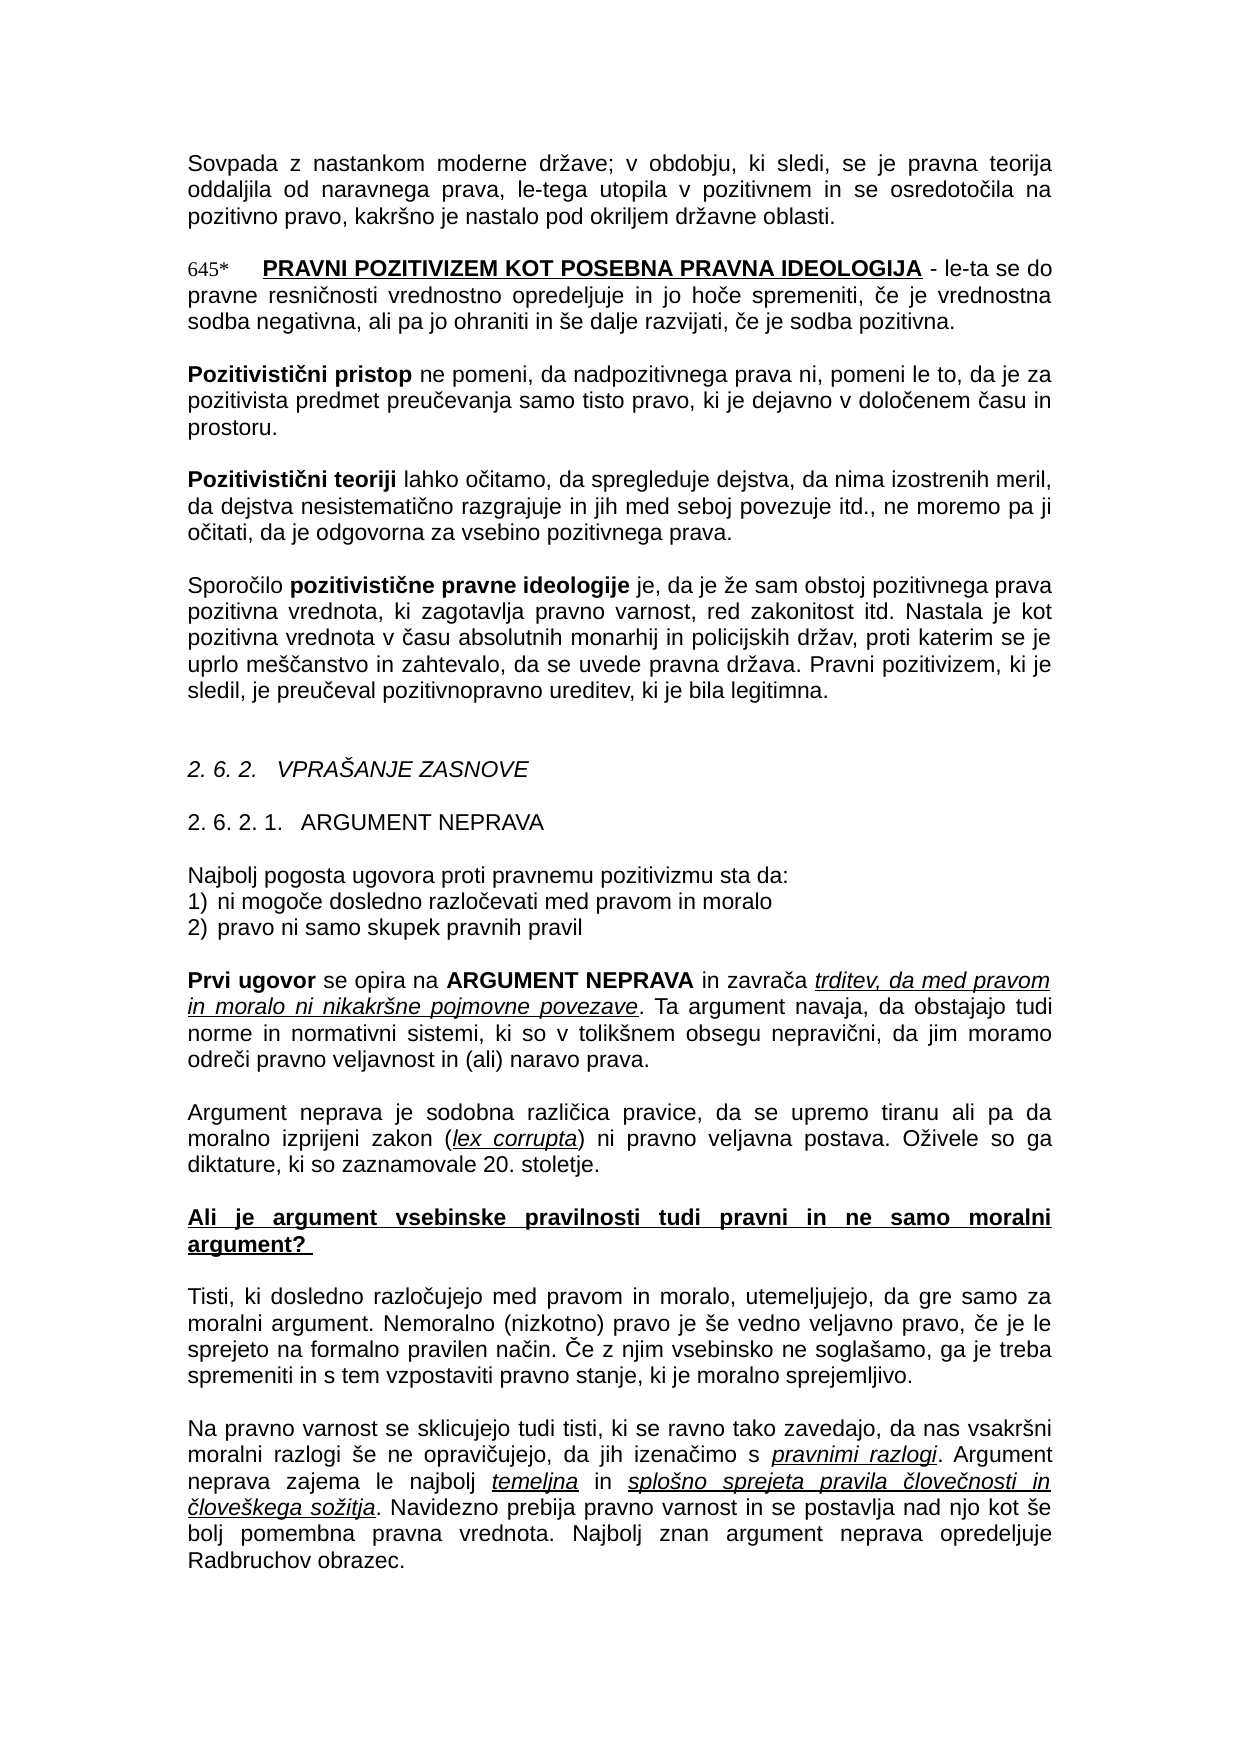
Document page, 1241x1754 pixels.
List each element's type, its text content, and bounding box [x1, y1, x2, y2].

text Najbolj pogosta ugovora proti pravnemu pozitivizmu sta da: [187, 862, 1053, 888]
list pravo ni samo skupek pravnih pravil [187, 914, 1053, 941]
list ni mogoče dosledno razločevati med pravom in moralo [187, 888, 1053, 914]
text Na pravno varnost se sklicujejo tudi tisti, ki se ravno tako zavedajo, da nas vsakršni moralni razlogi še ne opravičujejo, da jih izenačimo s pravnimi razlogi. Argument neprava zajema le najbolj temeljna in splošno sprejeta pravila človečnosti in človeškega sožitja. Navidezno prebija pravno varnost in se postavlja nad njo kot še bolj pomembna pravna vrednota. Najbolj znan argument neprava opredeljuje Radbruchov obrazec. [187, 1415, 1053, 1573]
text Tisti, ki dosledno razločujejo med pravom in moralo, utemeljujejo, da gre samo za moralni argument. Nemoralno (nizkotno) pravo je še vedno veljavno pravo, če je le sprejeto na formalno pravilen način. Če z njim vsebinsko ne soglašamo, ga je treba spremeniti in s tem vzpostaviti pravno stanje, ki je moralno sprejemljivo. [187, 1283, 1053, 1389]
list PRAVNI POZITIVIZEM KOT POSEBNA PRAVNA IDEOLOGIJA - le-ta se do pravne resničnosti vrednostno opredeljuje in jo hoče spremeniti, če je vrednostna sodba negativna, ali pa jo ohraniti in še dalje razvijati, če je sodba pozitivna. [187, 255, 1053, 334]
text 2. 6. 2. VPRAŠANJE ZASNOVE [187, 756, 1053, 782]
text Pozitivistični teoriji lahko očitamo, da spregleduje dejstva, da nima izostrenih meril, da dejstva nesistematično razgrajuje in jih med seboj povezuje itd., ne moremo pa ji očitati, da je odgovorna za vsebino pozitivnega prava. [187, 466, 1053, 545]
text Pozitivistični pristop ne pomeni, da nadpozitivnega prava ni, pomeni le to, da je za pozitivista predmet preučevanja samo tisto pravo, ki je dejavno v določenem času in prostoru. [187, 361, 1053, 440]
text Prvi ugovor se opira na ARGUMENT NEPRAVA in zavrača trditev, da med pravom in moralo ni nikakršne pojmovne povezave. Ta argument navaja, da obstajajo tudi norme in normativni sistemi, ki so v tolikšnem obsegu nepravični, da jim moramo odreči pravno veljavnost in (ali) naravo prava. [187, 967, 1053, 1072]
text Sovpada z nastankom moderne države; v obdobju, ki sledi, se je pravna teorija oddaljila od naravnega prava, le-tega utopila v pozitivnem in se osredotočila na pozitivno pravo, kakršno je nastalo pod okriljem državne oblasti. [187, 150, 1053, 229]
text 2. 6. 2. 1. ARGUMENT NEPRAVA [187, 809, 1053, 835]
text Ali je argument vsebinske pravilnosti tudi pravni in ne samo moralni argument? [187, 1204, 1053, 1257]
text Argument neprava je sodobna različica pravice, da se upremo tiranu ali pa da moralno izprijeni zakon (lex corrupta) ni pravno veljavna postava. Oživele so ga diktature, ki so zaznamovale 20. stoletje. [187, 1099, 1053, 1178]
text Sporočilo pozitivistične pravne ideologije je, da je že sam obstoj pozitivnega prava pozitivna vrednota, ki zagotavlja pravno varnost, red zakonitost itd. Nastala je kot pozitivna vrednota v času absolutnih monarhij in policijskih držav, proti katerim se je uprlo meščanstvo in zahtevalo, da se uvede pravna država. Pravni pozitivizem, ki je sledil, je preučeval pozitivnopravno ureditev, ki je bila legitimna. [187, 572, 1053, 703]
